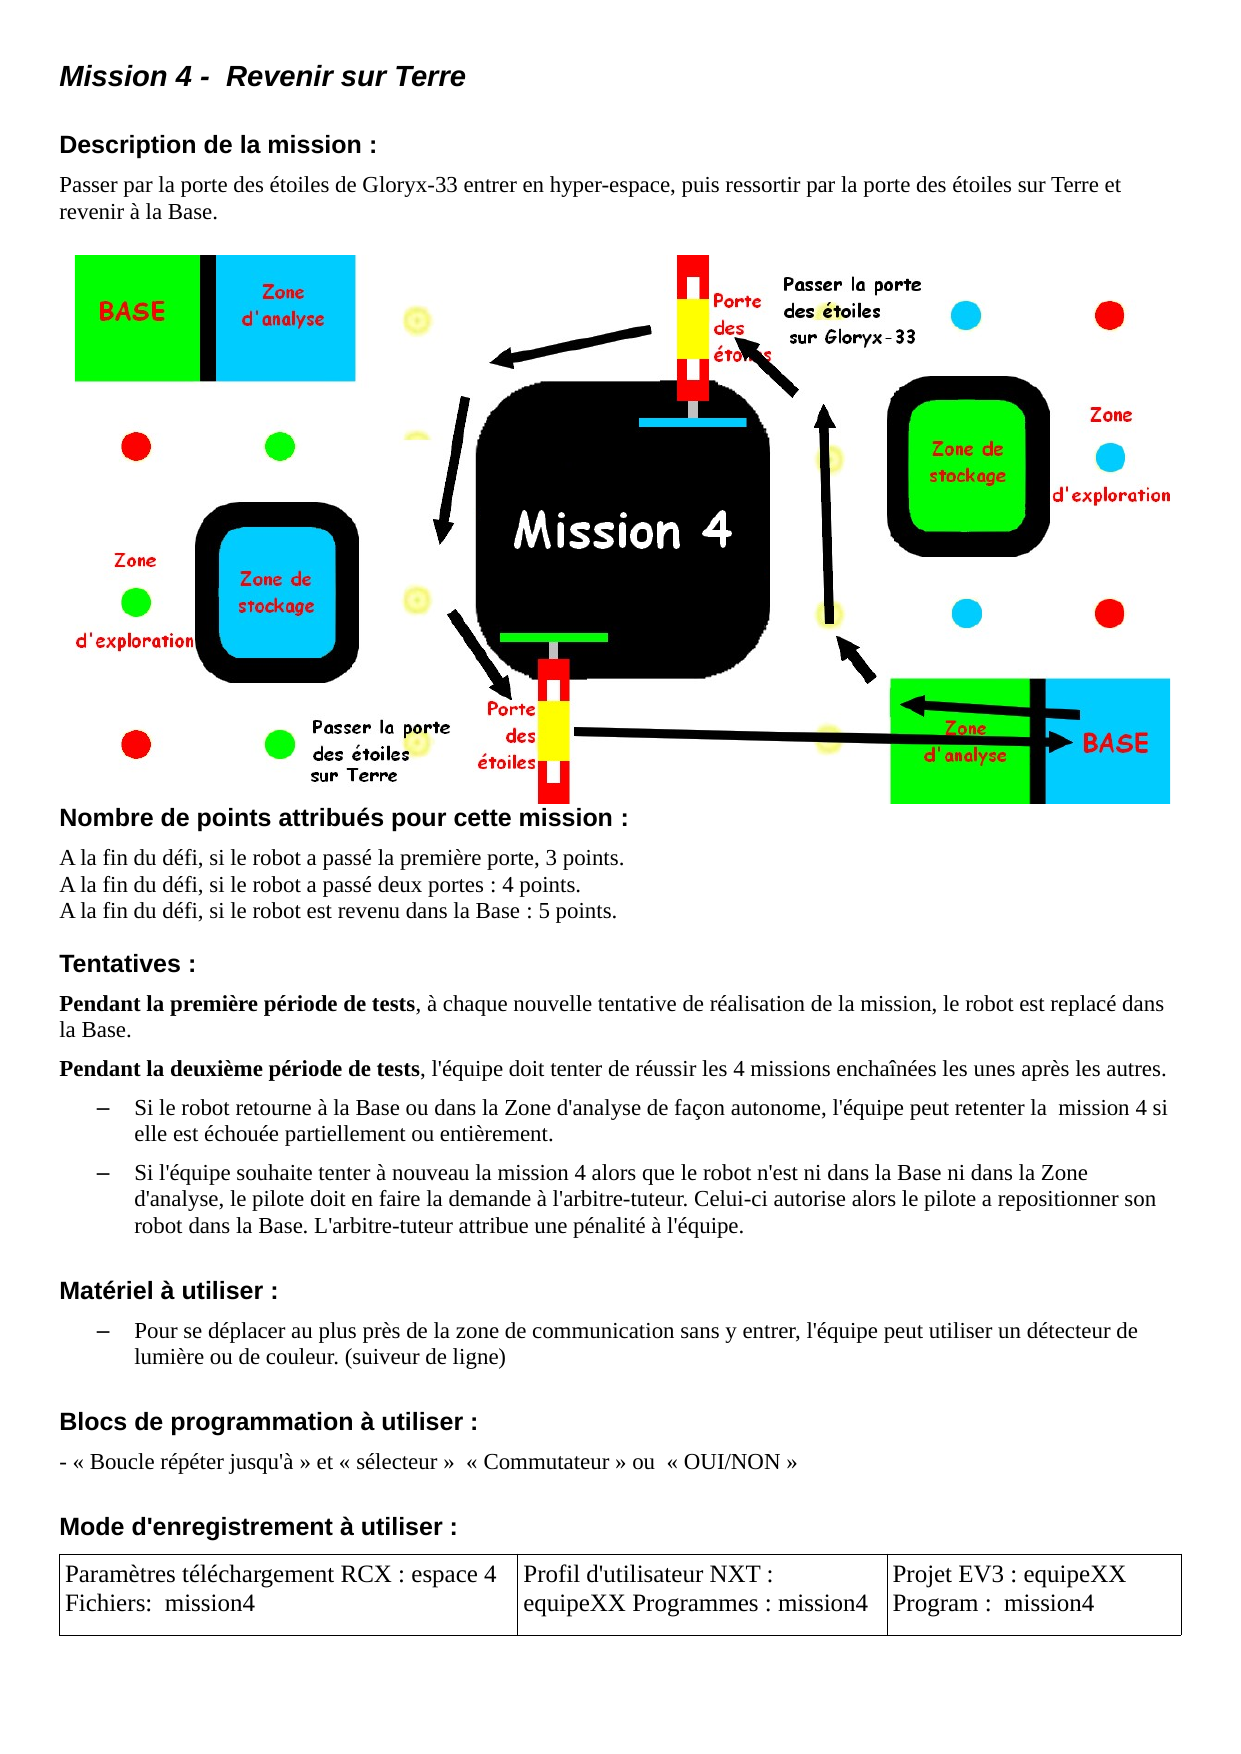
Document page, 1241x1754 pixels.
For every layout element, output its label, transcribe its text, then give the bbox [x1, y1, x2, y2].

text A la fin du défi, si le robot a passé la première porte, 3 points. [59, 844, 1181, 871]
picture [263, 280, 305, 300]
list Pour se déplacer au plus près de la zone de communication sans y entrer, l'équipe peut utiliser un détecteur de lumière ou de couleur. (suiveur de ligne) [97, 1317, 1181, 1369]
subtitle Description de la mission : [59, 130, 1181, 159]
text Pendant la deuxième période de tests, l'équipe doit tenter de réussir les 4 missions enchaînées les unes après les autres. [59, 1055, 1181, 1081]
subtitle Mission 4 - Revenir sur Terre [59, 59, 1181, 93]
picture [1083, 731, 1148, 754]
text Pendant la première période de tests, à chaque nouvelle tentative de réalisation de la mission, le robot est replacé dans la Base. [59, 990, 1181, 1042]
text - « Boucle répéter jusqu'à » et « sélecteur » « Commutateur » ou « OUI/NON » [59, 1448, 1181, 1475]
subtitle Mode d'enregistrement à utiliser : [59, 1512, 1181, 1541]
list Si l'équipe souhaite tenter à nouveau la mission 4 alors que le robot n'est ni dans la Base ni dans la Zone d'analyse, le pilote doit en faire la demande à l'arbitre-tuteur. Celui-ci autorise alors le pilote a repositionner son robot dans la Base. L'arbitre-tuteur attribue une pénalité à l'équipe. [97, 1159, 1181, 1238]
picture [262, 311, 324, 329]
subtitle Matériel à utiliser : [59, 1276, 1181, 1304]
text Passer par la porte des étoiles de Gloryx-33 entrer en hyper-espace, puis ressortir par la porte des étoiles sur Terre et revenir à la Base. [59, 171, 1181, 224]
subtitle Blocs de programmation à utiliser : [59, 1407, 1181, 1436]
table_header Paramètres téléchargement RCX : espace 4 Fichiers: mission4 [60, 1555, 517, 1635]
subtitle Nombre de points attribués pour cette mission : [59, 804, 1181, 832]
text A la fin du défi, si le robot a passé deux portes : 4 points. [59, 871, 1181, 897]
table_header Projet EV3 : equipeXX Program : mission4 [888, 1555, 1181, 1635]
text A la fin du défi, si le robot est revenu dans la Base : 5 points. [59, 897, 1181, 923]
table_header Profil d'utilisateur NXT : equipeXX Programmes : mission4 [518, 1555, 887, 1635]
picture [242, 310, 259, 326]
subtitle Tentatives : [59, 948, 1181, 977]
list Si le robot retourne à la Base ou dans la Zone d'analyse de façon autonome, l'équipe peut retenter la mission 4 si elle est échouée partiellement ou entièrement. [97, 1094, 1181, 1147]
picture [74, 255, 1171, 804]
